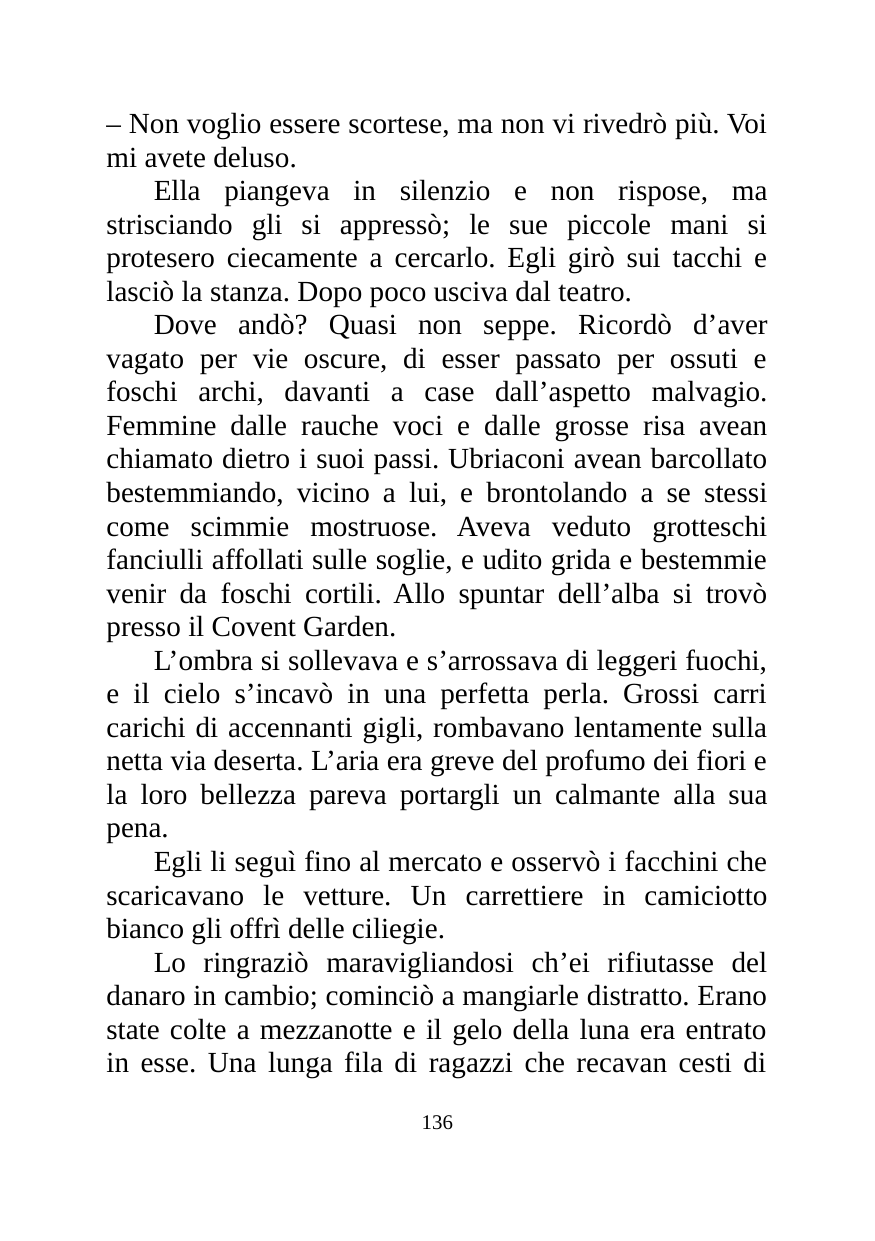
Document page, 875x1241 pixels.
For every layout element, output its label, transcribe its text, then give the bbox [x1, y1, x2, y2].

text Ella piangeva in silenzio e non rispose, ma strisciando gli si appressò; le sue piccole mani si protesero ciecamente a cercarlo. Egli girò sui tacchi e lasciò la stanza. Dopo poco usciva dal teatro. [106, 173, 768, 307]
text L’ombra si sollevava e s’arrossava di leggeri fuochi, e il cielo s’incavò in una perfetta perla. Grossi carri carichi di accennanti gigli, rombavano lentamente sulla netta via deserta. L’aria era greve del profumo dei fiori e la loro bellezza pareva portargli un calmante alla sua pena. [106, 643, 768, 844]
text Egli li seguì fino al mercato e osservò i facchini che scaricavano le vetture. Un carrettiere in camiciotto bianco gli offrì delle ciliegie. [106, 844, 768, 945]
text Dove andò? Quasi non seppe. Ricordò d’aver vagato per vie oscure, di esser passato per ossuti e foschi archi, davanti a case dall’aspetto malvagio. Femmine dalle rauche voci e dalle grosse risa avean chiamato dietro i suoi passi. Ubriaconi avean barcollato bestemmiando, vicino a lui, e brontolando a se stessi come scimmie mostruose. Aveva veduto grotteschi fanciulli affollati sulle soglie, e udito grida e bestemmie venir da foschi cortili. Allo spuntar dell’alba si trovò presso il Covent Garden. [106, 307, 768, 643]
text – Non voglio essere scortese, ma non vi rivedrò più. Voi mi avete deluso. [106, 106, 768, 173]
text Lo ringraziò maravigliandosi ch’ei rifiutasse del danaro in cambio; cominciò a mangiarle distratto. Erano state colte a mezzanotte e il gelo della luna era entrato in esse. Una lunga fila di ragazzi che recavan cesti di [106, 945, 768, 1079]
